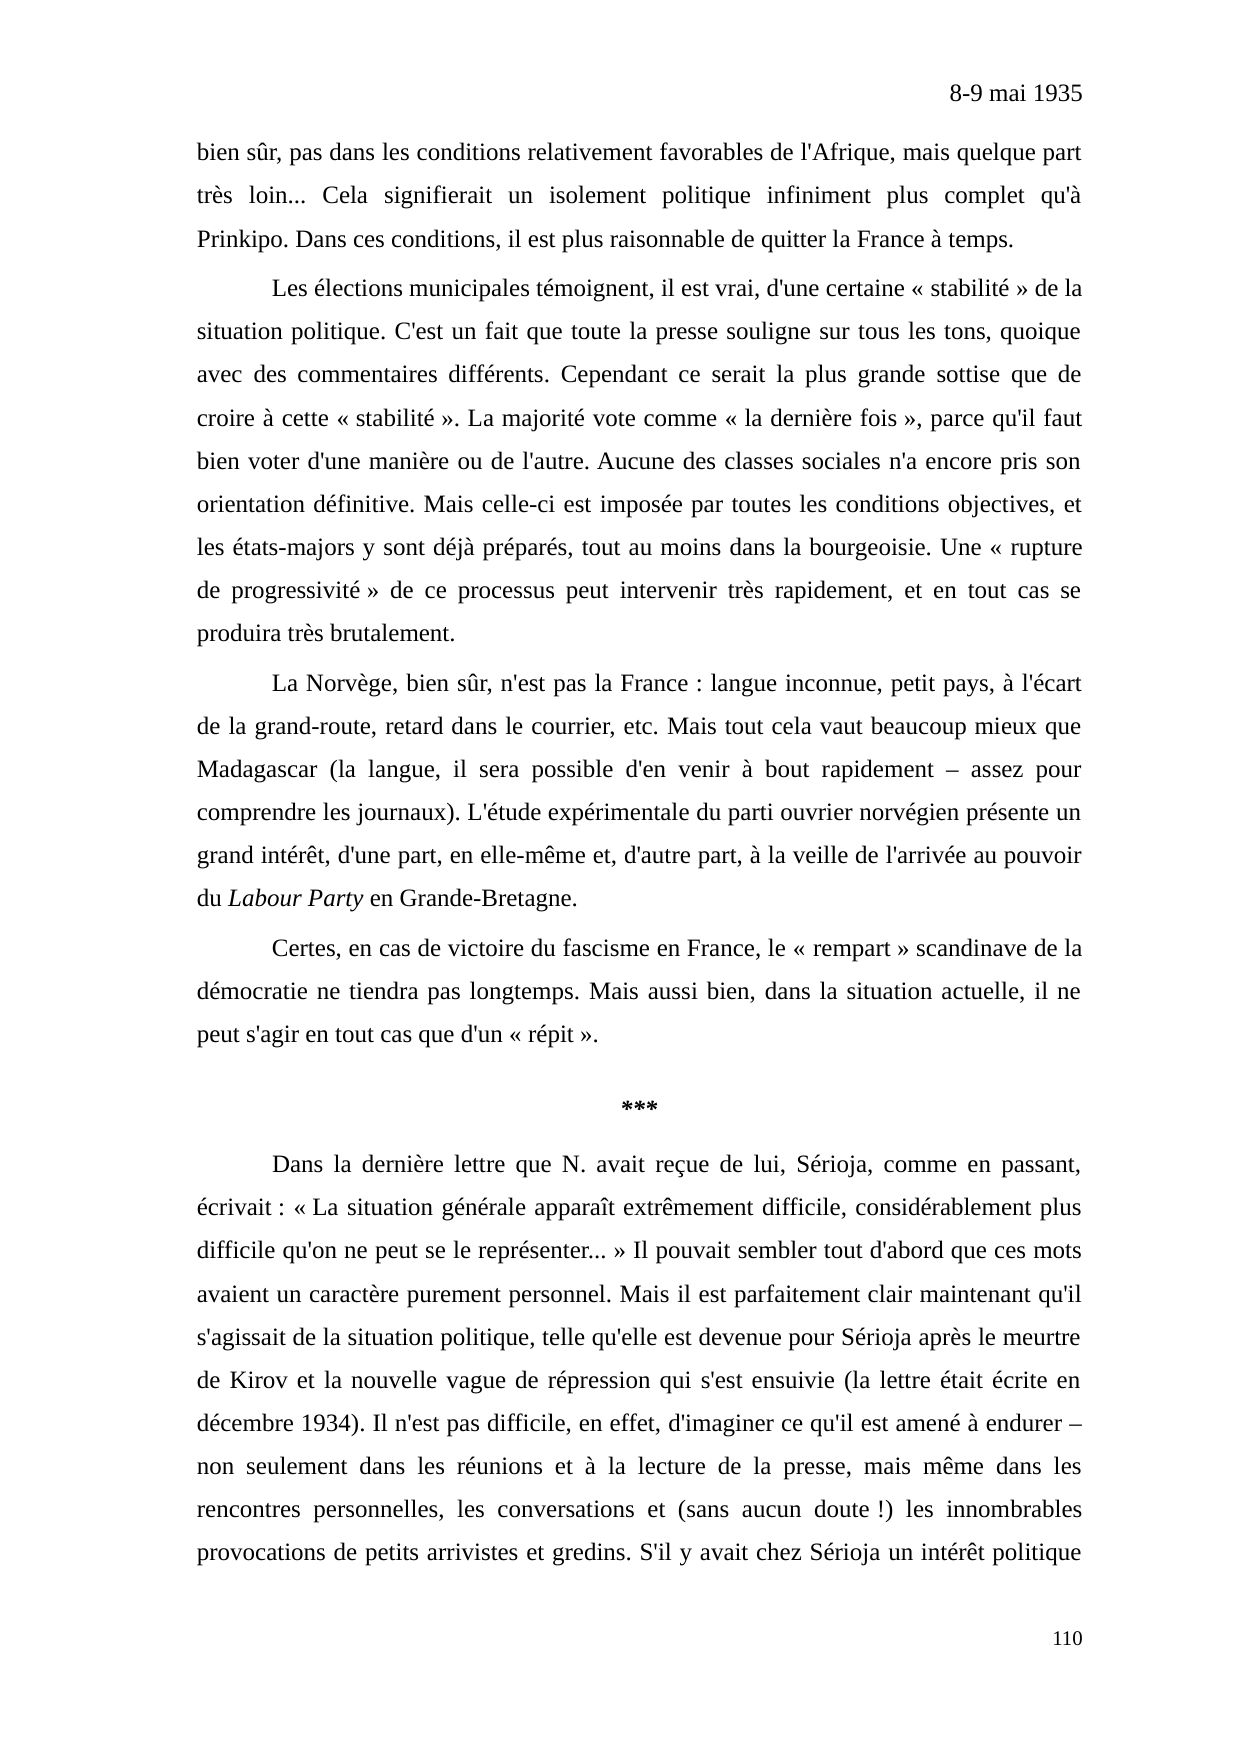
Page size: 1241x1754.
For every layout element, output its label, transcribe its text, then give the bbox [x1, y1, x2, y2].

text La Norvège, bien sûr, n'est pas la France : langue inconnue, petit pays, à l'écart de la grand-route, retard dans le courrier, etc. Mais tout cela vaut beaucoup mieux que Madagascar (la langue, il sera possible d'en venir à bout rapidement – assez pour comprendre les journaux). L'étude expérimentale du parti ouvrier norvégien présente un grand intérêt, d'une part, en elle-même et, d'autre part, à la veille de l'arrivée au pouvoir du Labour Party en Grande-Bretagne. [197, 668, 1082, 912]
text Dans la dernière lettre que N. avait reçue de lui, Sérioja, comme en passant, écrivait : « La situation générale apparaît extrêmement difficile, considérablement plus difficile qu'on ne peut se le représenter... » Il pouvait sembler tout d'abord que ces mots avaient un caractère purement personnel. Mais il est parfaitement clair maintenant qu'il s'agissait de la situation politique, telle qu'elle est devenue pour Sérioja après le meurtre de Kirov et la nouvelle vague de répression qui s'est ensuivie (la lettre était écrite en décembre 1934). Il n'est pas difficile, en effet, d'imaginer ce qu'il est amené à endurer – non seulement dans les réunions et à la lecture de la presse, mais même dans les rencontres personnelles, les conversations et (sans aucun doute !) les innombrables provocations de petits arrivistes et gredins. S'il y avait chez Sérioja un intérêt politique [197, 1149, 1082, 1566]
text Certes, en cas de victoire du fascisme en France, le « rempart » scandinave de la démocratie ne tiendra pas longtemps. Mais aussi bien, dans la situation actuelle, il ne peut s'agir en tout cas que d'un « répit ». [197, 933, 1082, 1048]
subtitle *** [197, 1094, 1082, 1122]
text bien sûr, pas dans les conditions relativement favorables de l'Afrique, mais quelque part très loin... Cela signifierait un isolement politique infiniment plus complet qu'à Prinkipo. Dans ces conditions, il est plus raisonnable de quitter la France à temps. [197, 137, 1082, 252]
text Les élections municipales témoignent, il est vrai, d'une certaine « stabilité » de la situation politique. C'est un fait que toute la presse souligne sur tous les tons, quoique avec des commentaires différents. Cependant ce serait la plus grande sottise que de croire à cette « stabilité ». La majorité vote comme « la dernière fois », parce qu'il faut bien voter d'une manière ou de l'autre. Aucune des classes sociales n'a encore pris son orientation définitive. Mais celle-ci est imposée par toutes les conditions objectives, et les états-majors y sont déjà préparés, tout au moins dans la bourgeoisie. Une « rupture de progressivité » de ce processus peut intervenir très rapidement, et en tout cas se produira très brutalement. [197, 273, 1082, 647]
